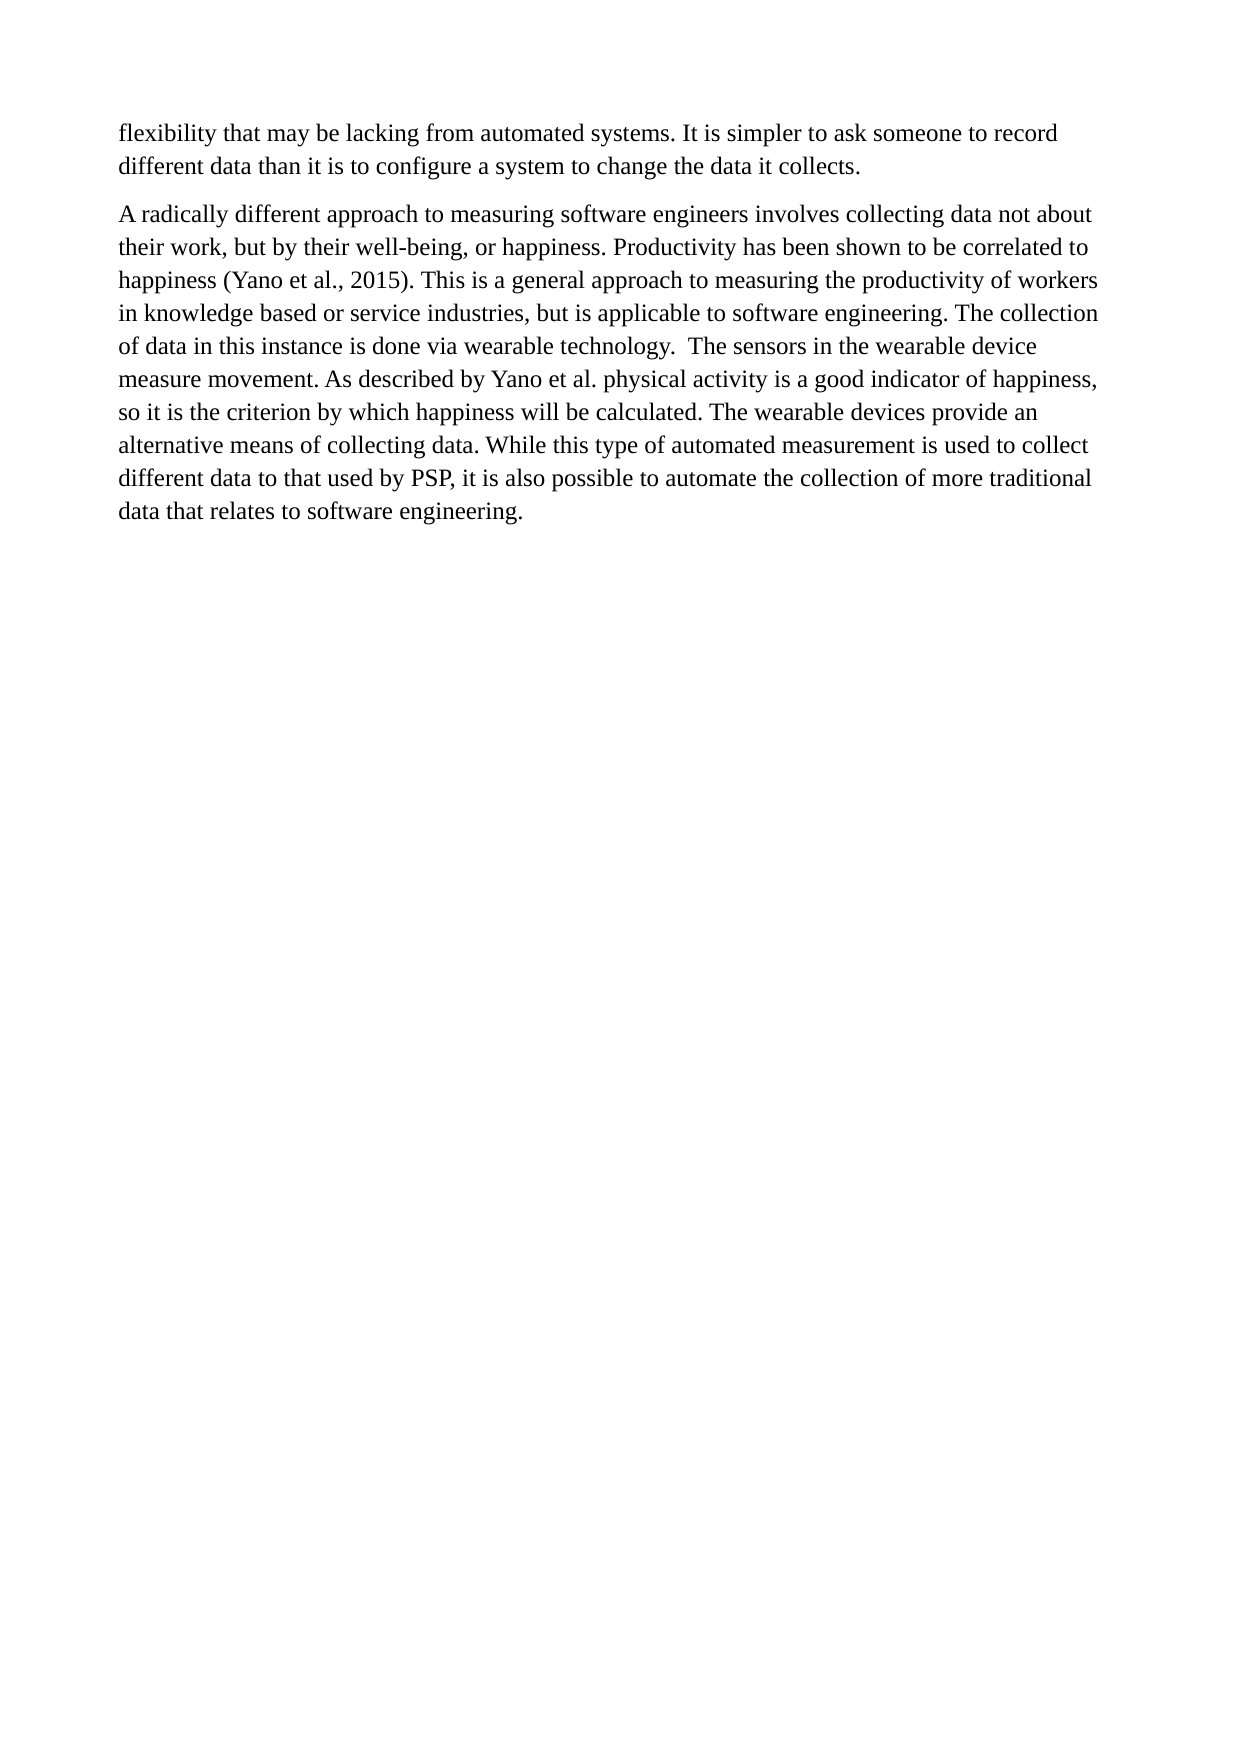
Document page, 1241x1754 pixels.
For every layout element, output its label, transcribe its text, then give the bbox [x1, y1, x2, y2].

text A radically different approach to measuring software engineers involves collecting data not about their work, but by their well-being, or happiness. Productivity has been shown to be correlated to happiness (Yano et al., 2015). This is a general approach to measuring the productivity of workers in knowledge based or service industries, but is applicable to software engineering. The collection of data in this instance is done via wearable technology. The sensors in the wearable device measure movement. As described by Yano et al. physical activity is a good indicator of happiness, so it is the criterion by which happiness will be calculated. The wearable devices provide an alternative means of collecting data. While this type of automated measurement is used to collect different data to that used by PSP, it is also possible to automate the collection of more traditional data that relates to software engineering. [118, 199, 1122, 525]
text flexibility that may be lacking from automated systems. It is simpler to ask someone to record different data than it is to configure a system to change the data it collects. [118, 118, 1122, 180]
